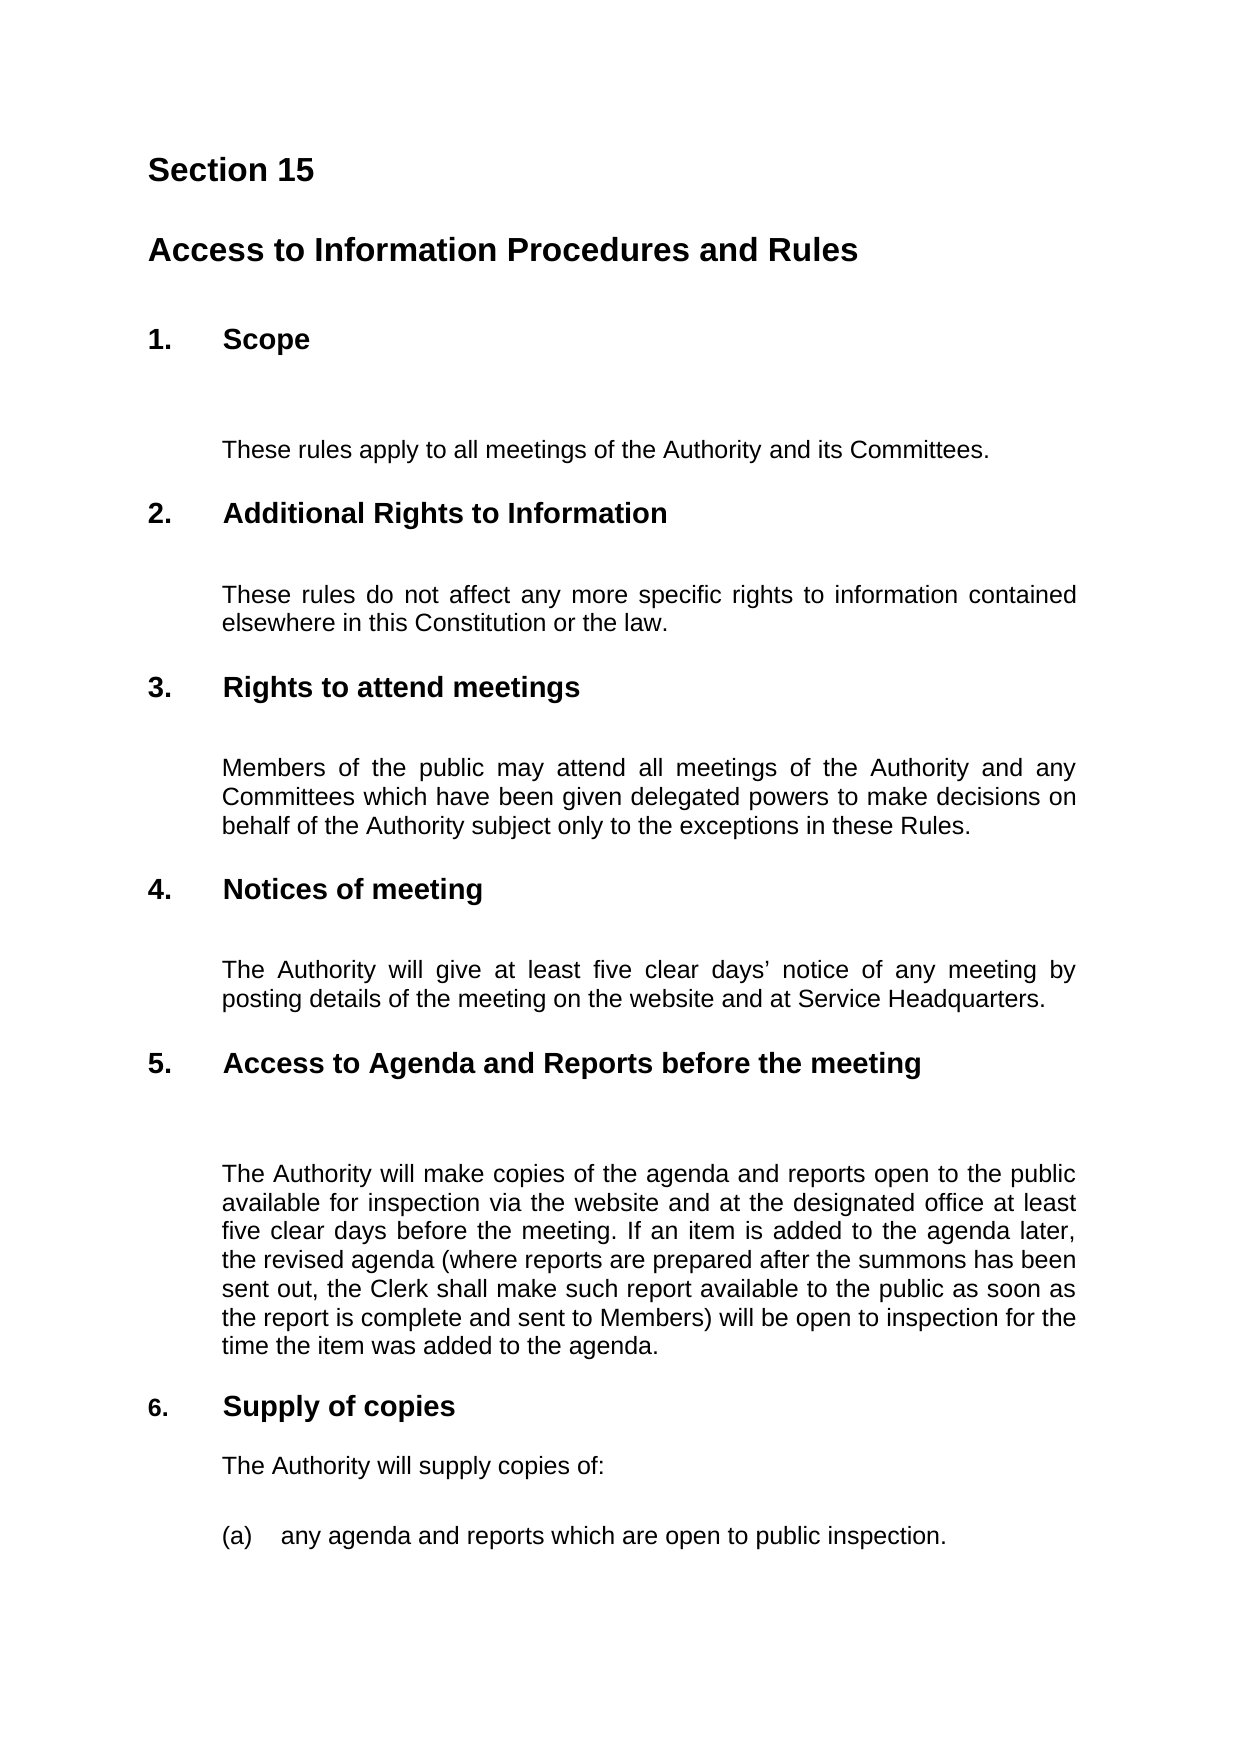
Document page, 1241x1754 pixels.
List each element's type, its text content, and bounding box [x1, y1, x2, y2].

text The Authority will supply copies of: [222, 1451, 1078, 1480]
text The Authority will give at least five clear days’ notice of any meeting by posting details of the meeting on the website and at Service Headquarters. [222, 956, 1078, 1013]
subtitle Section 15 [148, 150, 1078, 188]
subtitle 1. Scope [148, 322, 1078, 356]
text (a) any agenda and reports which are open to public inspection. [222, 1521, 1078, 1550]
text 6. Supply of copies [148, 1389, 1078, 1422]
text The Authority will make copies of the agenda and reports open to the public available for inspection via the website and at the designated office at least five clear days before the meeting. If an item is added to the agenda later, the revised agenda (where reports are prepared after the summons has been sent out, the Clerk shall make such report available to the public as soon as the report is complete and sent to Members) will be open to inspection for the time the item was added to the agenda. [148, 1159, 1078, 1360]
subtitle Access to Information Procedures and Rules [148, 230, 1078, 268]
subtitle 3. Rights to attend meetings [148, 670, 1078, 704]
text Members of the public may attend all meetings of the Authority and any Committees which have been given delegated powers to make decisions on behalf of the Authority subject only to the exceptions in these Rules. [222, 753, 1078, 839]
text These rules apply to all meetings of the Authority and its Committees. [148, 435, 1078, 464]
subtitle 2. Additional Rights to Information [148, 497, 1078, 530]
text These rules do not affect any more specific rights to information contained elsewhere in this Constitution or the law. [222, 580, 1078, 637]
subtitle 4. Notices of meeting [148, 872, 1078, 906]
subtitle 5. Access to Agenda and Reports before the meeting [148, 1046, 1078, 1079]
